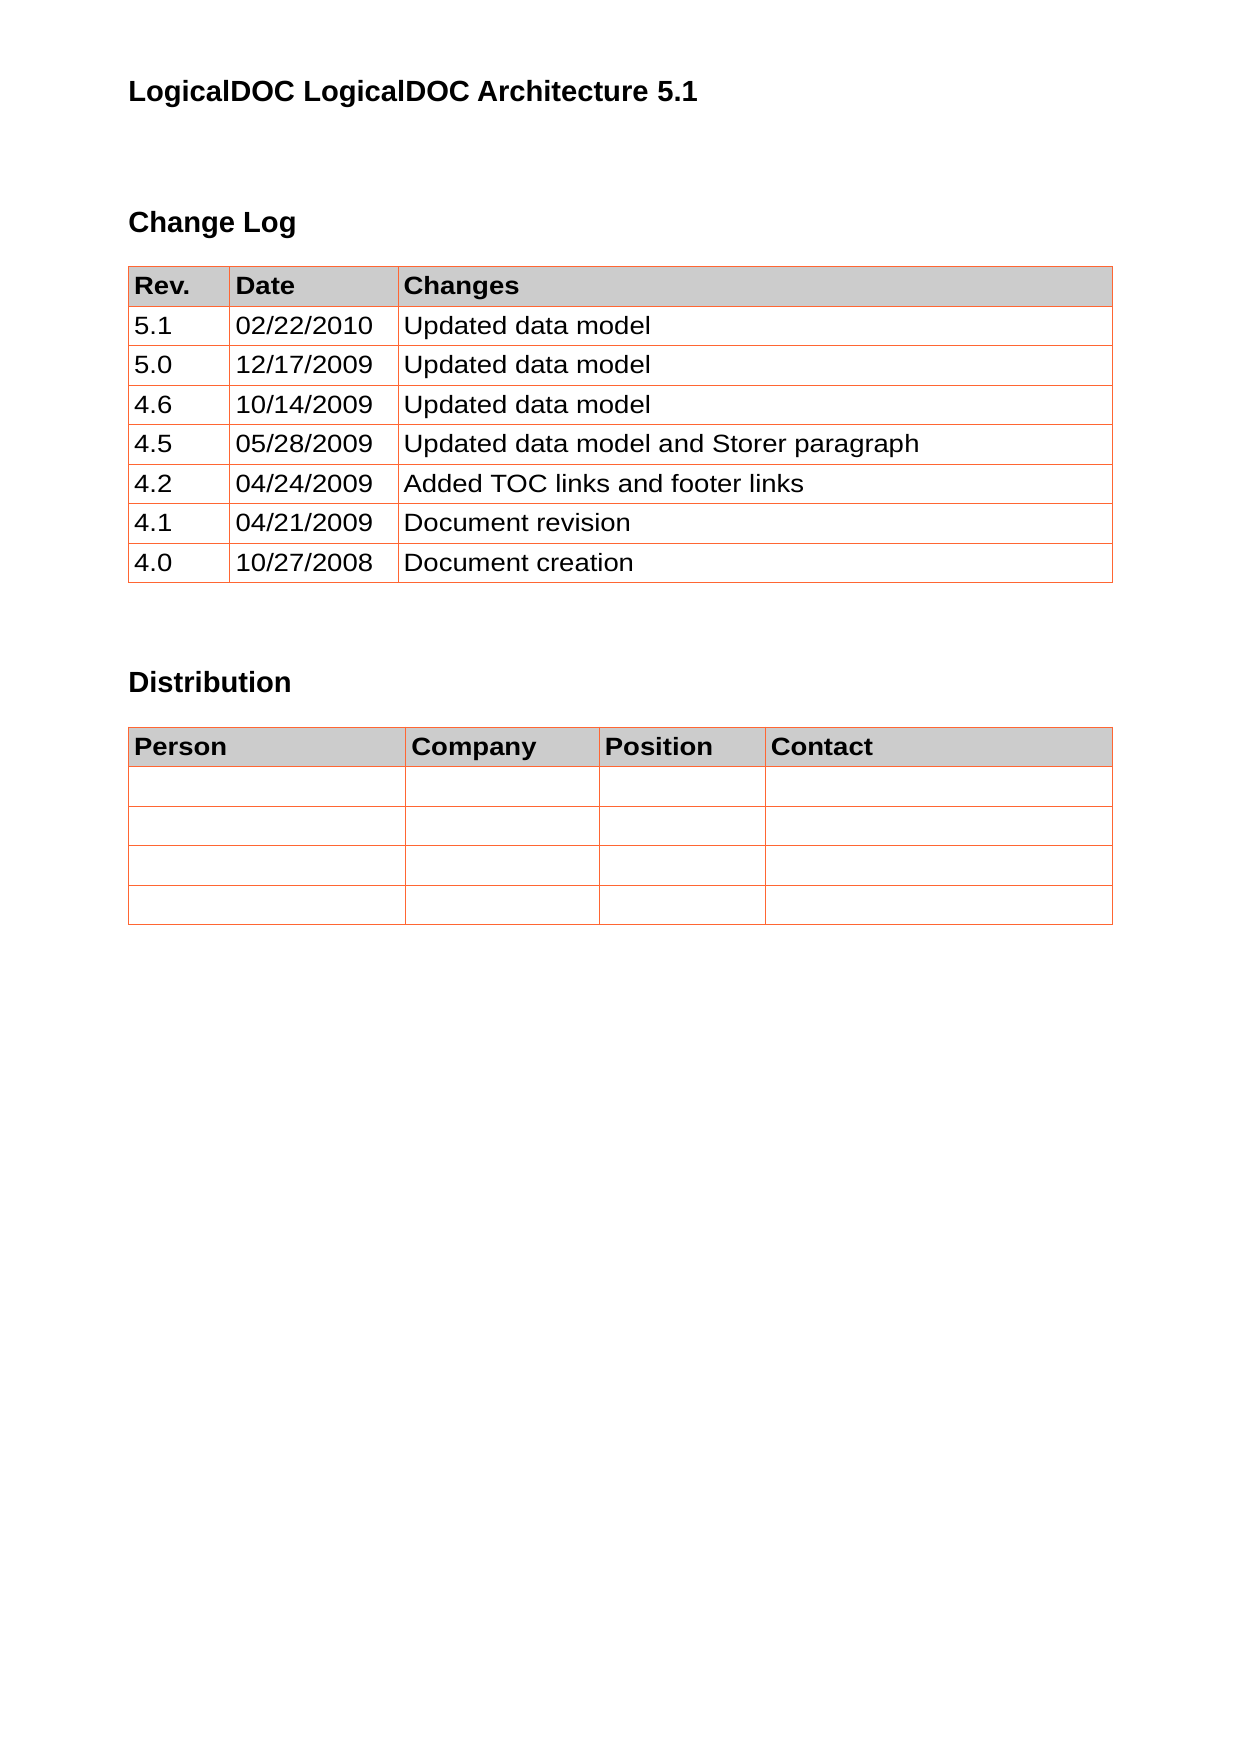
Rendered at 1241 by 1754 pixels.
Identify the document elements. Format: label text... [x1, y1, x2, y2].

table_cell Updated data model and Storer paragraph [399, 425, 1112, 464]
table_cell [766, 767, 1112, 806]
table_cell Updated data model [399, 386, 1112, 424]
table_cell 5.1 [129, 307, 229, 345]
table_header Rev. [129, 267, 229, 306]
table_cell [129, 767, 405, 806]
table_cell [406, 767, 599, 806]
table_cell 4.0 [129, 544, 229, 582]
table_cell [600, 886, 765, 924]
table_cell Document revision [399, 504, 1112, 543]
table_cell [766, 807, 1112, 845]
table_cell 02/22/2010 [230, 307, 398, 345]
table_cell [129, 886, 405, 924]
table_cell 4.6 [129, 386, 229, 424]
table_cell [129, 846, 405, 884]
table_cell 04/24/2009 [230, 465, 398, 503]
table_cell Added TOC links and footer links [399, 465, 1112, 503]
table_cell [600, 767, 765, 806]
table_header Company [406, 728, 599, 766]
table_cell Updated data model [399, 307, 1112, 345]
table_cell Updated data model [399, 346, 1112, 385]
table_header Contact [766, 728, 1112, 766]
table_header Changes [399, 267, 1112, 306]
text Change Log [128, 206, 1112, 238]
table_header Person [129, 728, 405, 766]
table_cell [406, 846, 599, 884]
table_cell 04/21/2009 [230, 504, 398, 543]
text Distribution [128, 666, 1112, 699]
table_cell 5.0 [129, 346, 229, 385]
table_cell [406, 886, 599, 924]
table_cell [766, 886, 1112, 924]
table_cell 12/17/2009 [230, 346, 398, 385]
table_cell [600, 846, 765, 884]
table_cell Document creation [399, 544, 1112, 582]
table_cell [600, 807, 765, 845]
table_cell 4.2 [129, 465, 229, 503]
table_header Position [600, 728, 765, 766]
table_cell 10/14/2009 [230, 386, 398, 424]
table_cell 4.1 [129, 504, 229, 543]
table_cell 10/27/2008 [230, 544, 398, 582]
table_cell [129, 807, 405, 845]
table_cell 05/28/2009 [230, 425, 398, 464]
table_header Date [230, 267, 398, 306]
table_cell 4.5 [129, 425, 229, 464]
table_cell [766, 846, 1112, 884]
table_cell [406, 807, 599, 845]
